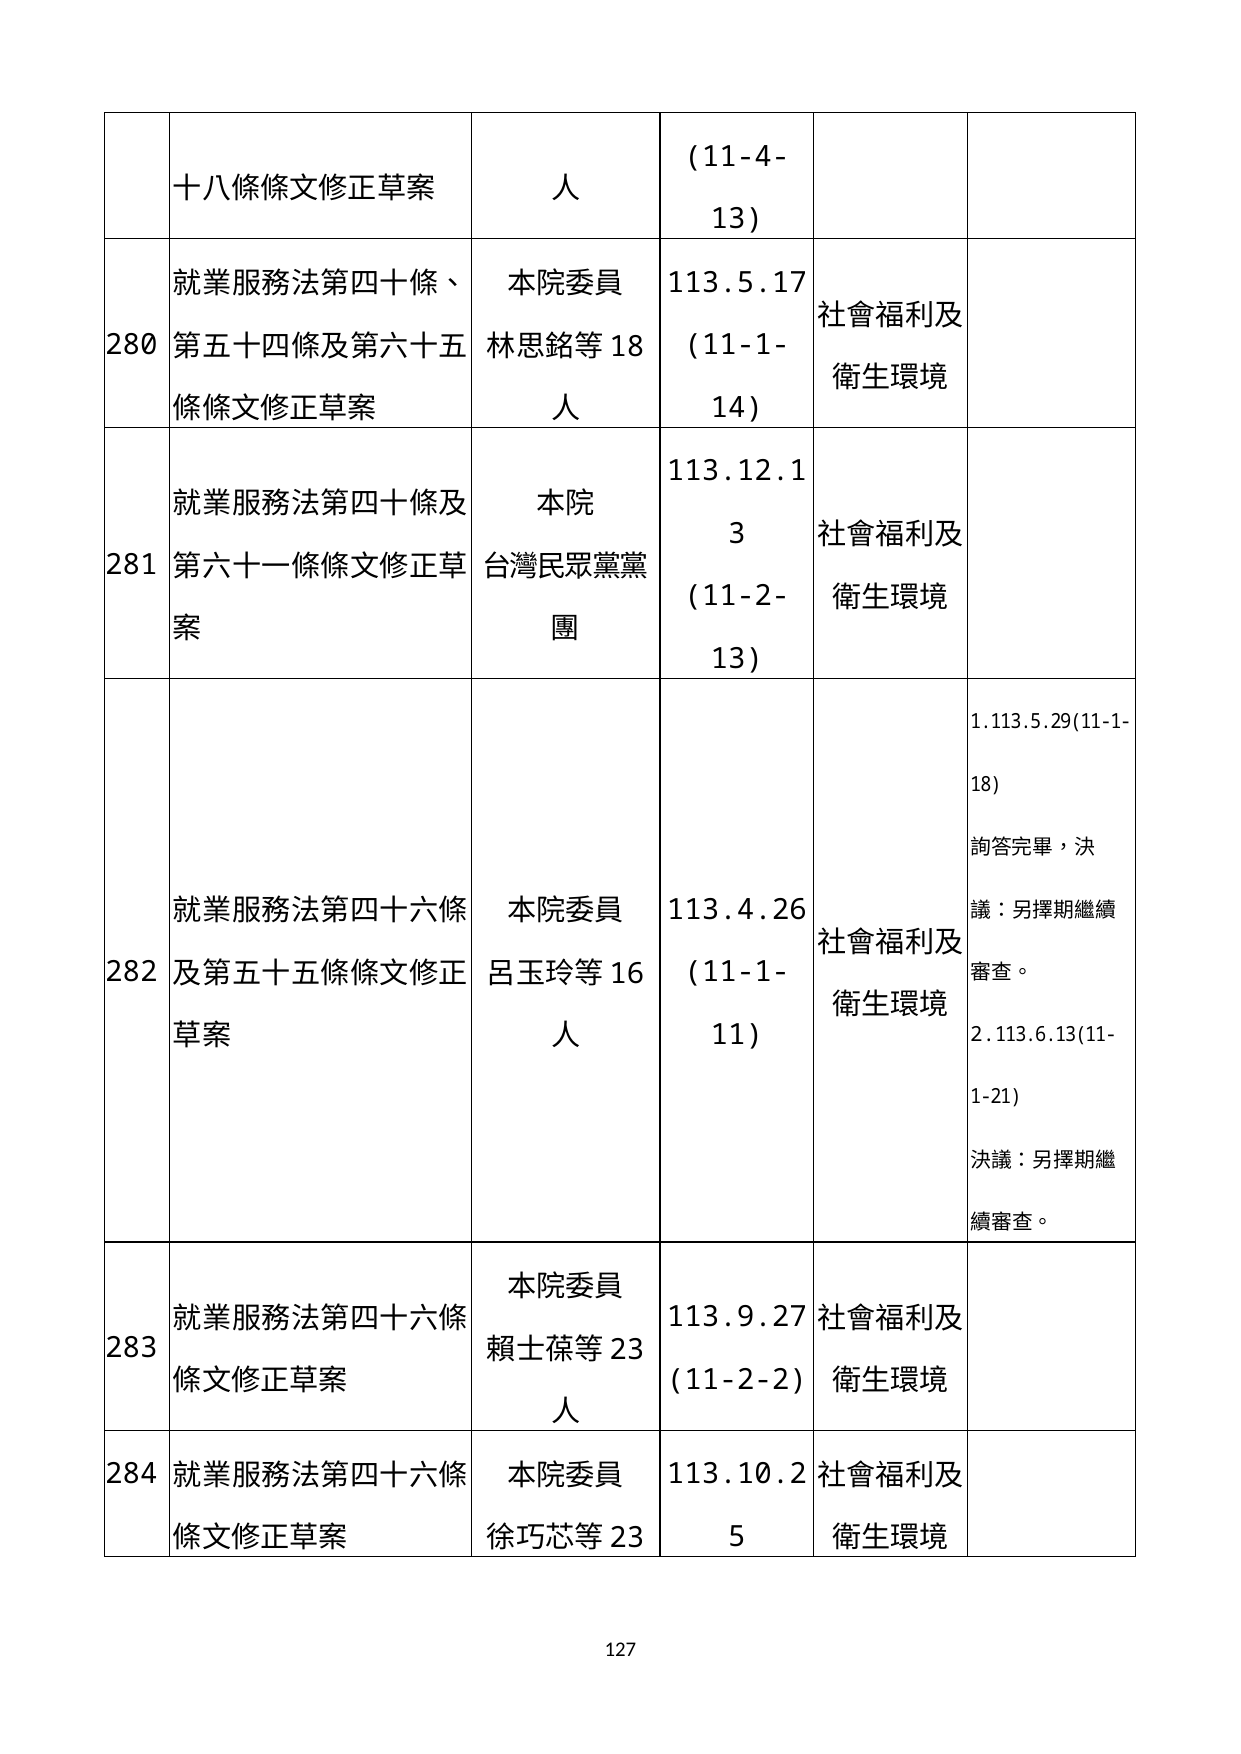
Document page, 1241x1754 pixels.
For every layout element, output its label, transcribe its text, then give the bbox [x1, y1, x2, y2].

table_cell 本院委員 徐巧芯等23 [472, 1431, 659, 1556]
table_cell 就業服務法第四十條、第五十四條及第六十五條條文修正草案 [170, 239, 471, 427]
table_cell 社會福利及衛生環境 [814, 679, 967, 1241]
table_cell [105, 679, 169, 1241]
table_cell 113.5.17 (11-1-14) [661, 239, 813, 427]
table_cell 113.10.25 [661, 1431, 813, 1556]
table_cell 113.12.13 (11-2-13) [661, 428, 813, 678]
table_cell [814, 113, 967, 238]
table_cell [105, 1431, 169, 1556]
table_cell [968, 239, 1135, 427]
table_cell [105, 1243, 169, 1430]
table_cell [968, 1243, 1135, 1430]
table_cell 社會福利及衛生環境 [814, 239, 967, 427]
table_cell 本院委員 呂玉玲等16人 [472, 679, 659, 1241]
table_cell [968, 113, 1135, 238]
table_cell 人 [472, 113, 659, 238]
table_cell 本院委員 林思銘等18人 [472, 239, 659, 427]
table_cell [968, 1431, 1135, 1556]
table_cell 本院委員 賴士葆等23人 [472, 1243, 659, 1430]
table_cell [968, 428, 1135, 678]
table_cell 1.113.5.29(11-1-18) 詢答完畢，決議：另擇期繼續審查。 2.113.6.13(11-1-21) 決議：另擇期繼續審查。 [968, 679, 1135, 1241]
table_cell [105, 239, 169, 427]
table_cell 就業服務法第四十六條及第五十五條條文修正草案 [170, 679, 471, 1241]
table_cell 113.4.26 (11-1-11) [661, 679, 813, 1241]
table_cell 就業服務法第四十六條條文修正草案 [170, 1243, 471, 1430]
table_cell 113.9.27 (11-2-2) [661, 1243, 813, 1430]
table_cell (11-4-13) [661, 113, 813, 238]
table_cell 本院 台灣民眾黨黨團 [472, 428, 659, 678]
table_cell [105, 428, 169, 678]
table_cell 就業服務法第四十條及第六十一條條文修正草案 [170, 428, 471, 678]
table_cell 社會福利及衛生環境 [814, 1431, 967, 1556]
table_cell [105, 113, 169, 238]
table_cell 就業服務法第四十六條條文修正草案 [170, 1431, 471, 1556]
table_cell 十八條條文修正草案 [170, 113, 471, 238]
table_cell 社會福利及衛生環境 [814, 428, 967, 678]
table_cell 社會福利及衛生環境 [814, 1243, 967, 1430]
